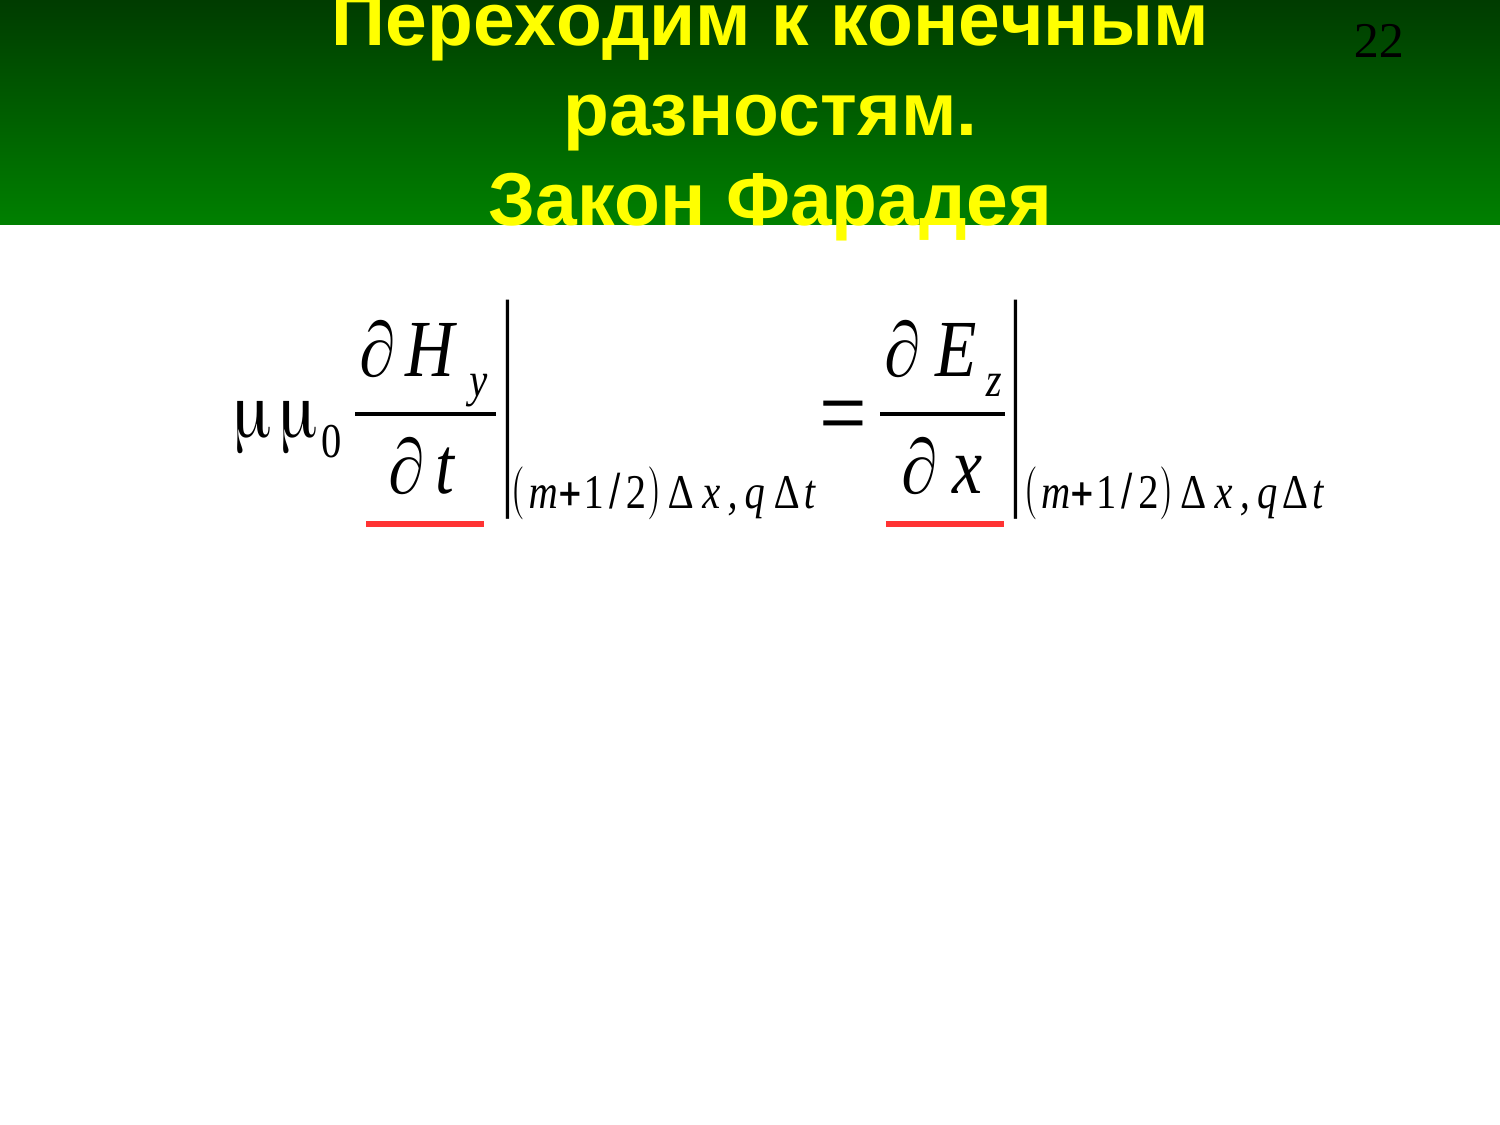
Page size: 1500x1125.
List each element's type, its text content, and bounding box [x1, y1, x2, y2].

chart [215, 295, 1345, 524]
title Переходим к конечным разностям. Закон Фарадея [100, 7, 1441, 204]
